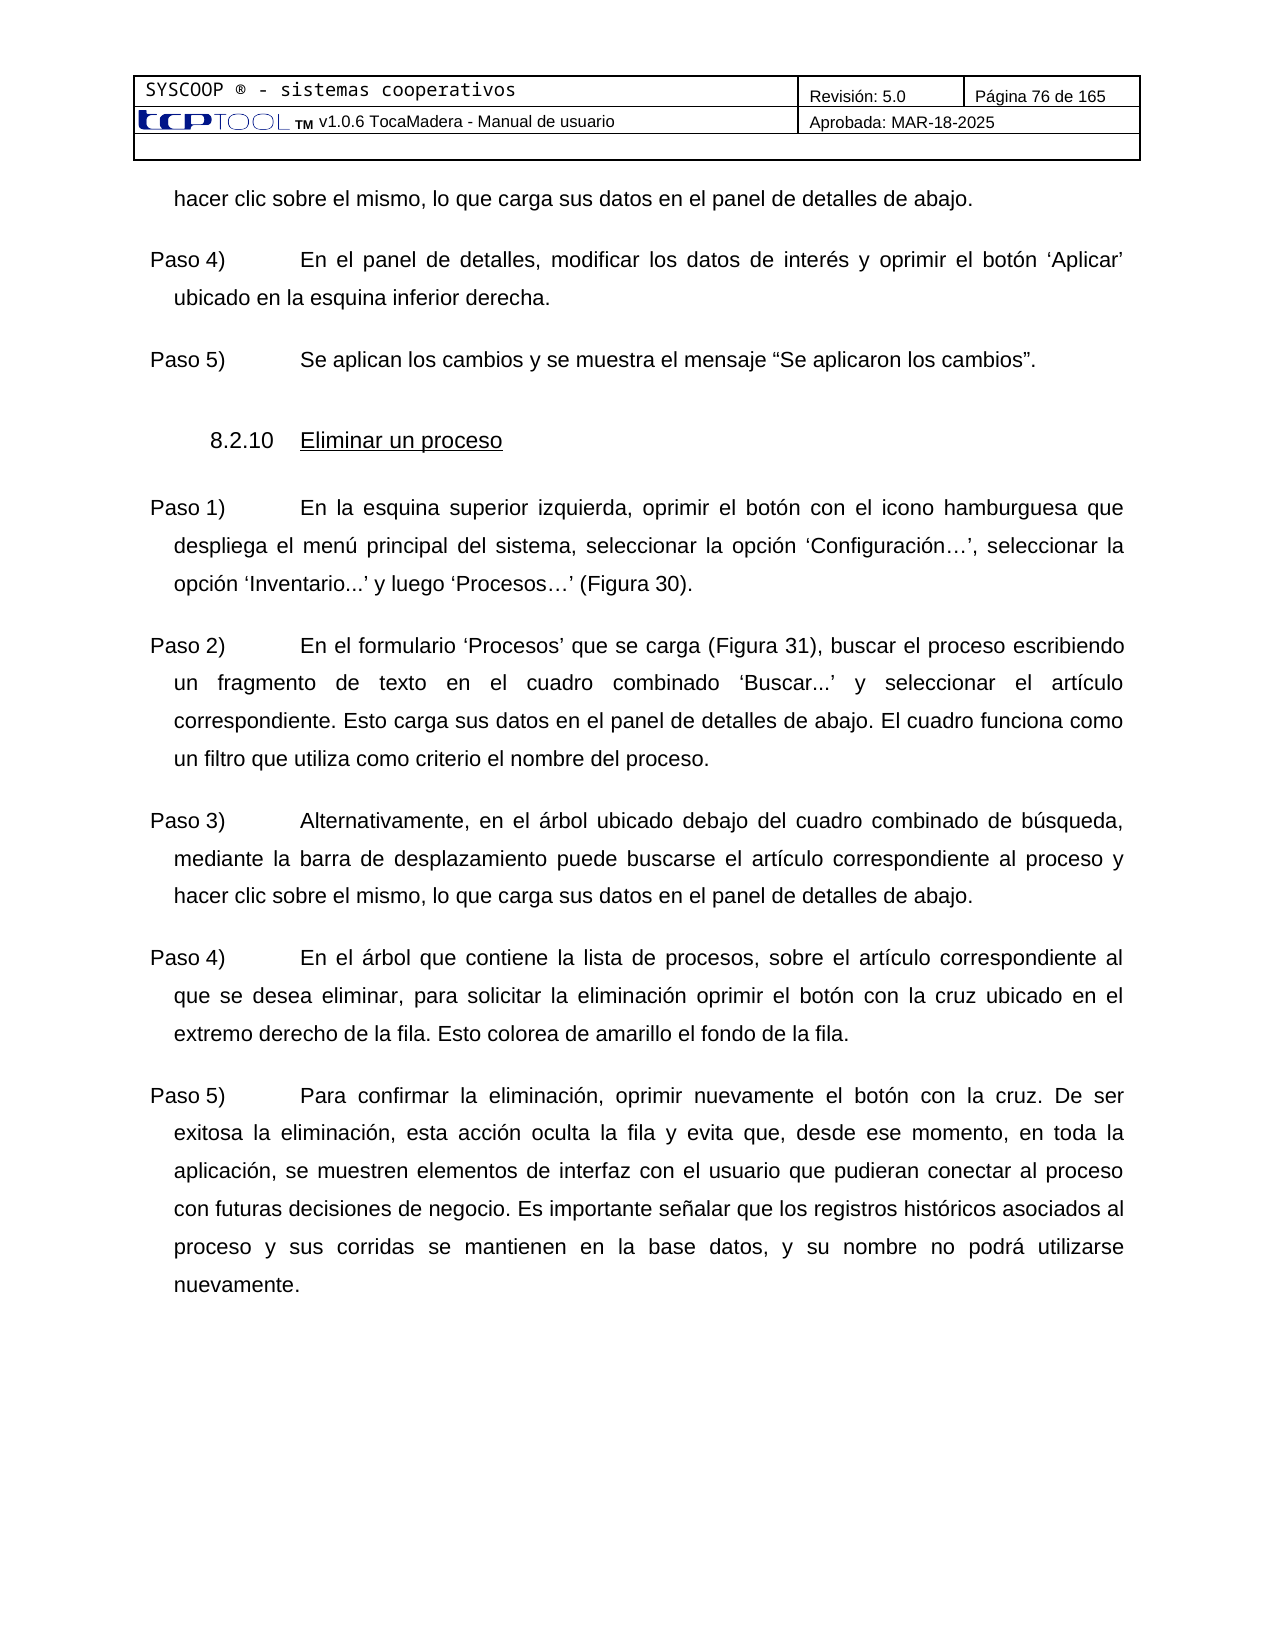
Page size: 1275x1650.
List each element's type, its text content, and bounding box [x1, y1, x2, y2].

list En el árbol que contiene la lista de procesos, sobre el artículo correspondiente al que se desea eliminar, para solicitar la eliminación oprimir el botón con la cruz ubicado en el extremo derecho de la fila. Esto colorea de amarillo el fondo de la fila. [150, 945, 1125, 1046]
subtitle Eliminar un proceso [210, 427, 1125, 453]
list En la esquina superior izquierda, oprimir el botón con el icono hamburguesa que despliega el menú principal del sistema, seleccionar la opción ‘Configuración…’, seleccionar la opción ‘Inventario...’ y luego ‘Procesos…’ (Figura 30). [150, 495, 1125, 596]
list hacer clic sobre el mismo, lo que carga sus datos en el panel de detalles de abajo. [150, 186, 1125, 211]
list Para confirmar la eliminación, oprimir nuevamente el botón con la cruz. De ser exitosa la eliminación, esta acción oculta la fila y evita que, desde ese momento, en toda la aplicación, se muestren elementos de interfaz con el usuario que pudieran conectar al proceso con futuras decisiones de negocio. Es importante señalar que los registros históricos asociados al proceso y sus corridas se mantienen en la base datos, y su nombre no podrá utilizarse nuevamente. [150, 1082, 1125, 1297]
list Se aplican los cambios y se muestra el mensaje “Se aplicaron los cambios”. [150, 347, 1125, 372]
list En el panel de detalles, modificar los datos de interés y oprimir el botón ‘Aplicar’ ubicado en la esquina inferior derecha. [150, 247, 1125, 310]
list En el formulario ‘Procesos’ que se carga (Figura 31), buscar el proceso escribiendo un fragmento de texto en el cuadro combinado ‘Buscar...’ y seleccionar el artículo correspondiente. Esto carga sus datos en el panel de detalles de abajo. El cuadro funciona como un filtro que utiliza como criterio el nombre del proceso. [150, 632, 1125, 771]
picture [138, 110, 290, 130]
list Alternativamente, en el árbol ubicado debajo del cuadro combinado de búsqueda, mediante la barra de desplazamiento puede buscarse el artículo correspondiente al proceso y hacer clic sobre el mismo, lo que carga sus datos en el panel de detalles de abajo. [150, 808, 1125, 908]
